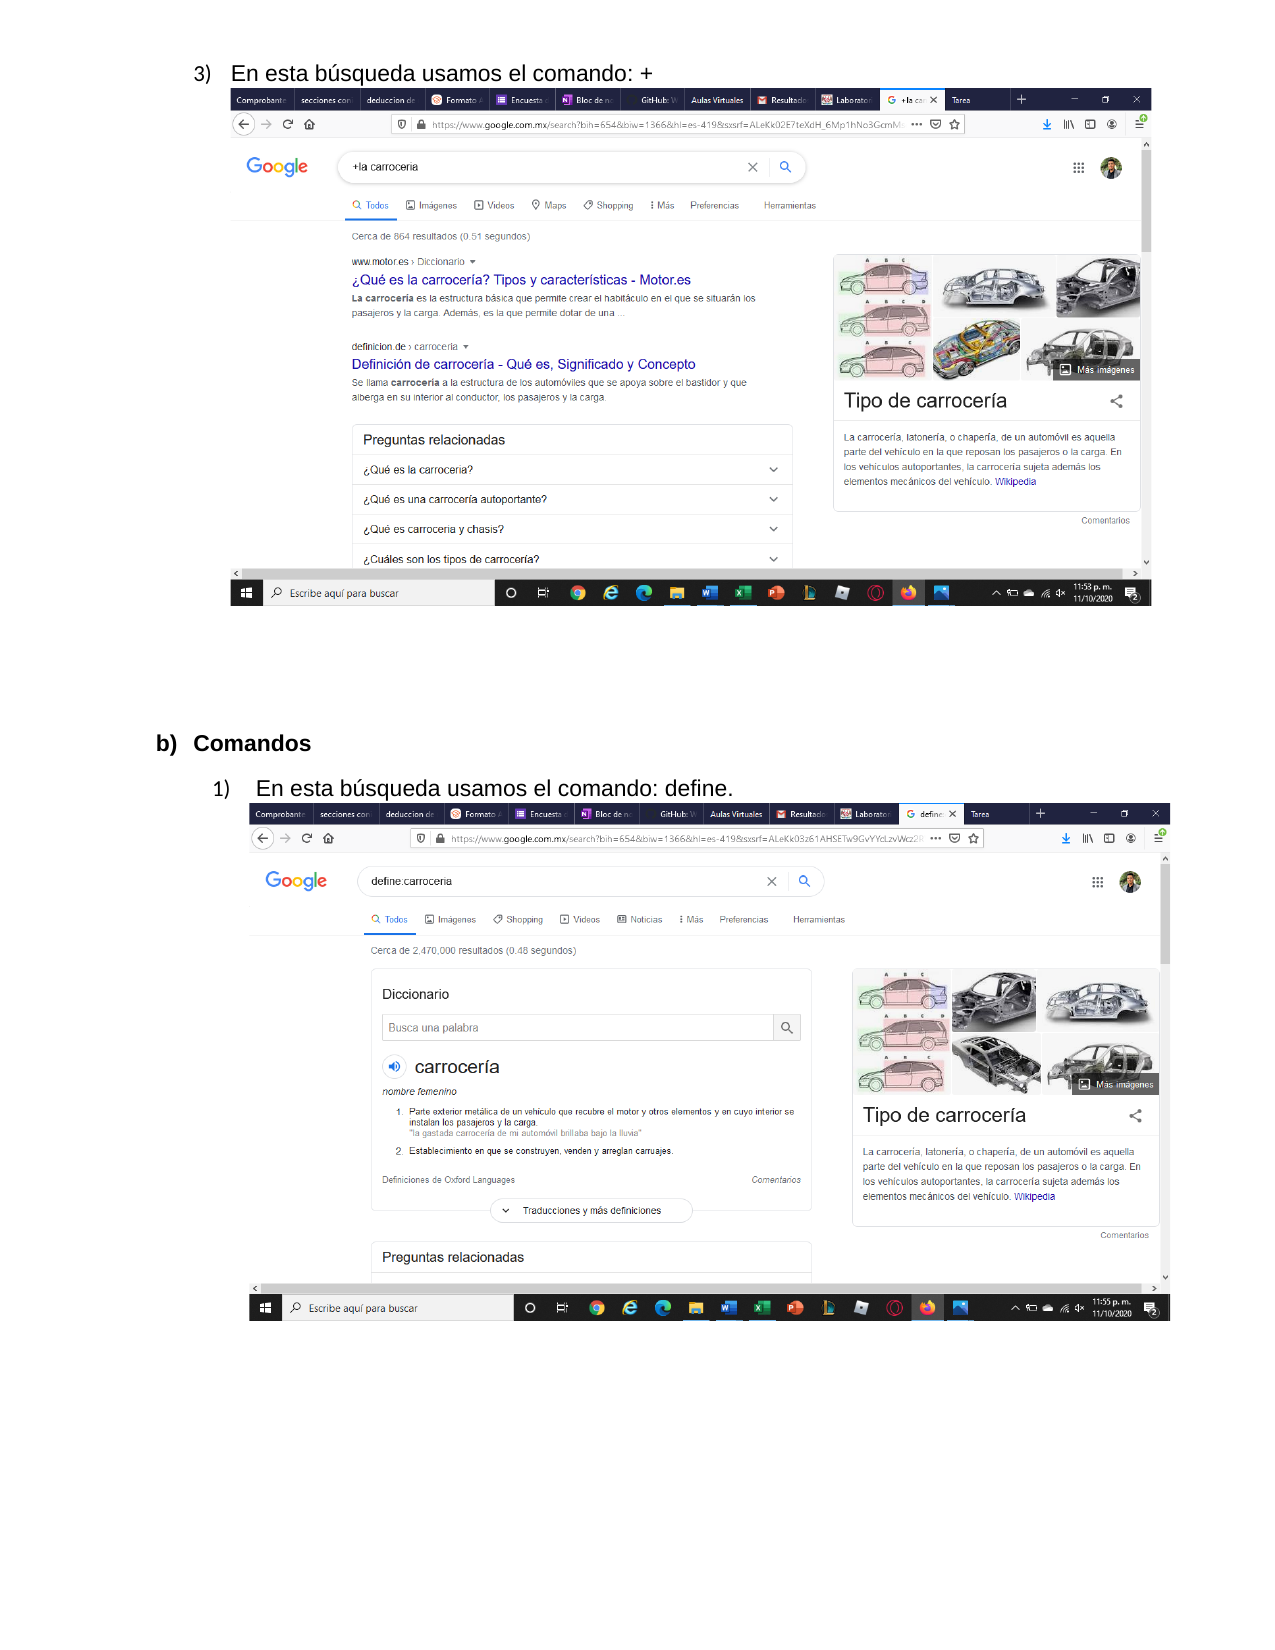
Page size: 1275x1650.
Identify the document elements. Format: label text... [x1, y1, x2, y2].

list En esta búsqueda usamos el comando: + [193, 59, 1205, 606]
list En esta búsqueda usamos el comando: define. [212, 774, 1205, 1321]
list Comandos [156, 729, 1205, 756]
